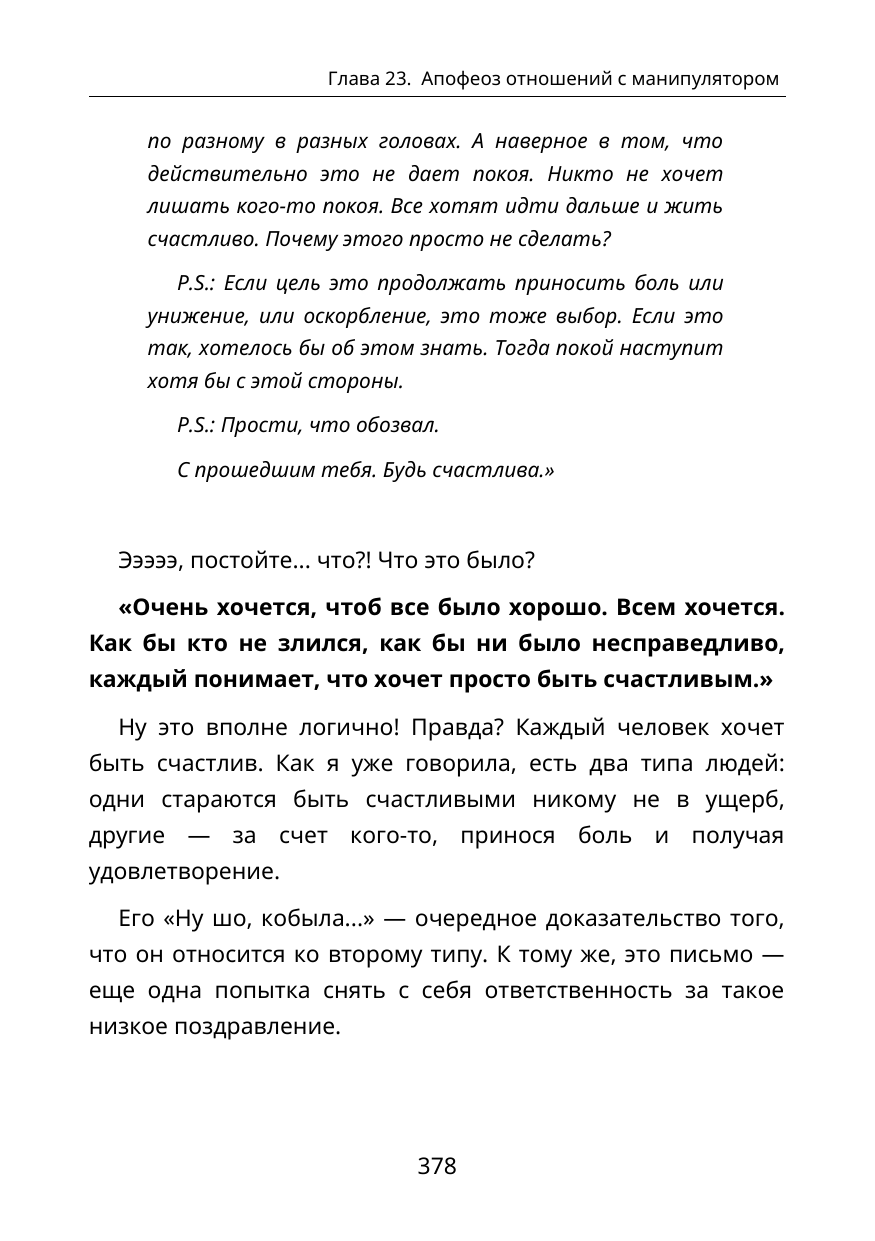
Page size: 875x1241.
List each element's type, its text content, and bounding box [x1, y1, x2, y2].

text «Очень хочется, чтоб все было хорошо. Всем хочется. Как бы кто не злился, как бы ни было несправедливо, каждый понимает, что хочет просто быть счастливым.» [88, 591, 786, 694]
text Его «Ну шо, кобыла...» — очередное доказательство того, что он относится ко второму типу. К тому же, это письмо — еще одна попытка снять с себя ответственность за такое низкое поздравление. [88, 902, 786, 1041]
text Эээээ, постойте... что?! Что это было? [88, 543, 786, 575]
text по разному в разных головах. А наверное в том, что действительно это не дает покоя. Никто не хочет лишать кого-то покоя. Все хотят идти дальше и жить счастливо. Почему этого просто не сделать? [147, 126, 727, 252]
text P.S.: Прости, что обозвал. [147, 410, 727, 439]
text P.S.: Если цель это продолжать приносить боль или унижение, или оскорбление, это тоже выбор. Если это так, хотелось бы об этом знать. Тогда покой наступит хотя бы с этой стороны. [147, 268, 727, 394]
text Ну это вполне логично! Правда? Каждый человек хочет быть счастлив. Как я уже говорила, есть два типа людей: одни стараются быть счастливыми никому не в ущерб, другие — за счет кого-то, принося боль и получая удовлетворение. [88, 711, 786, 886]
text С прошедшим тебя. Будь счастлива.» [147, 455, 727, 483]
